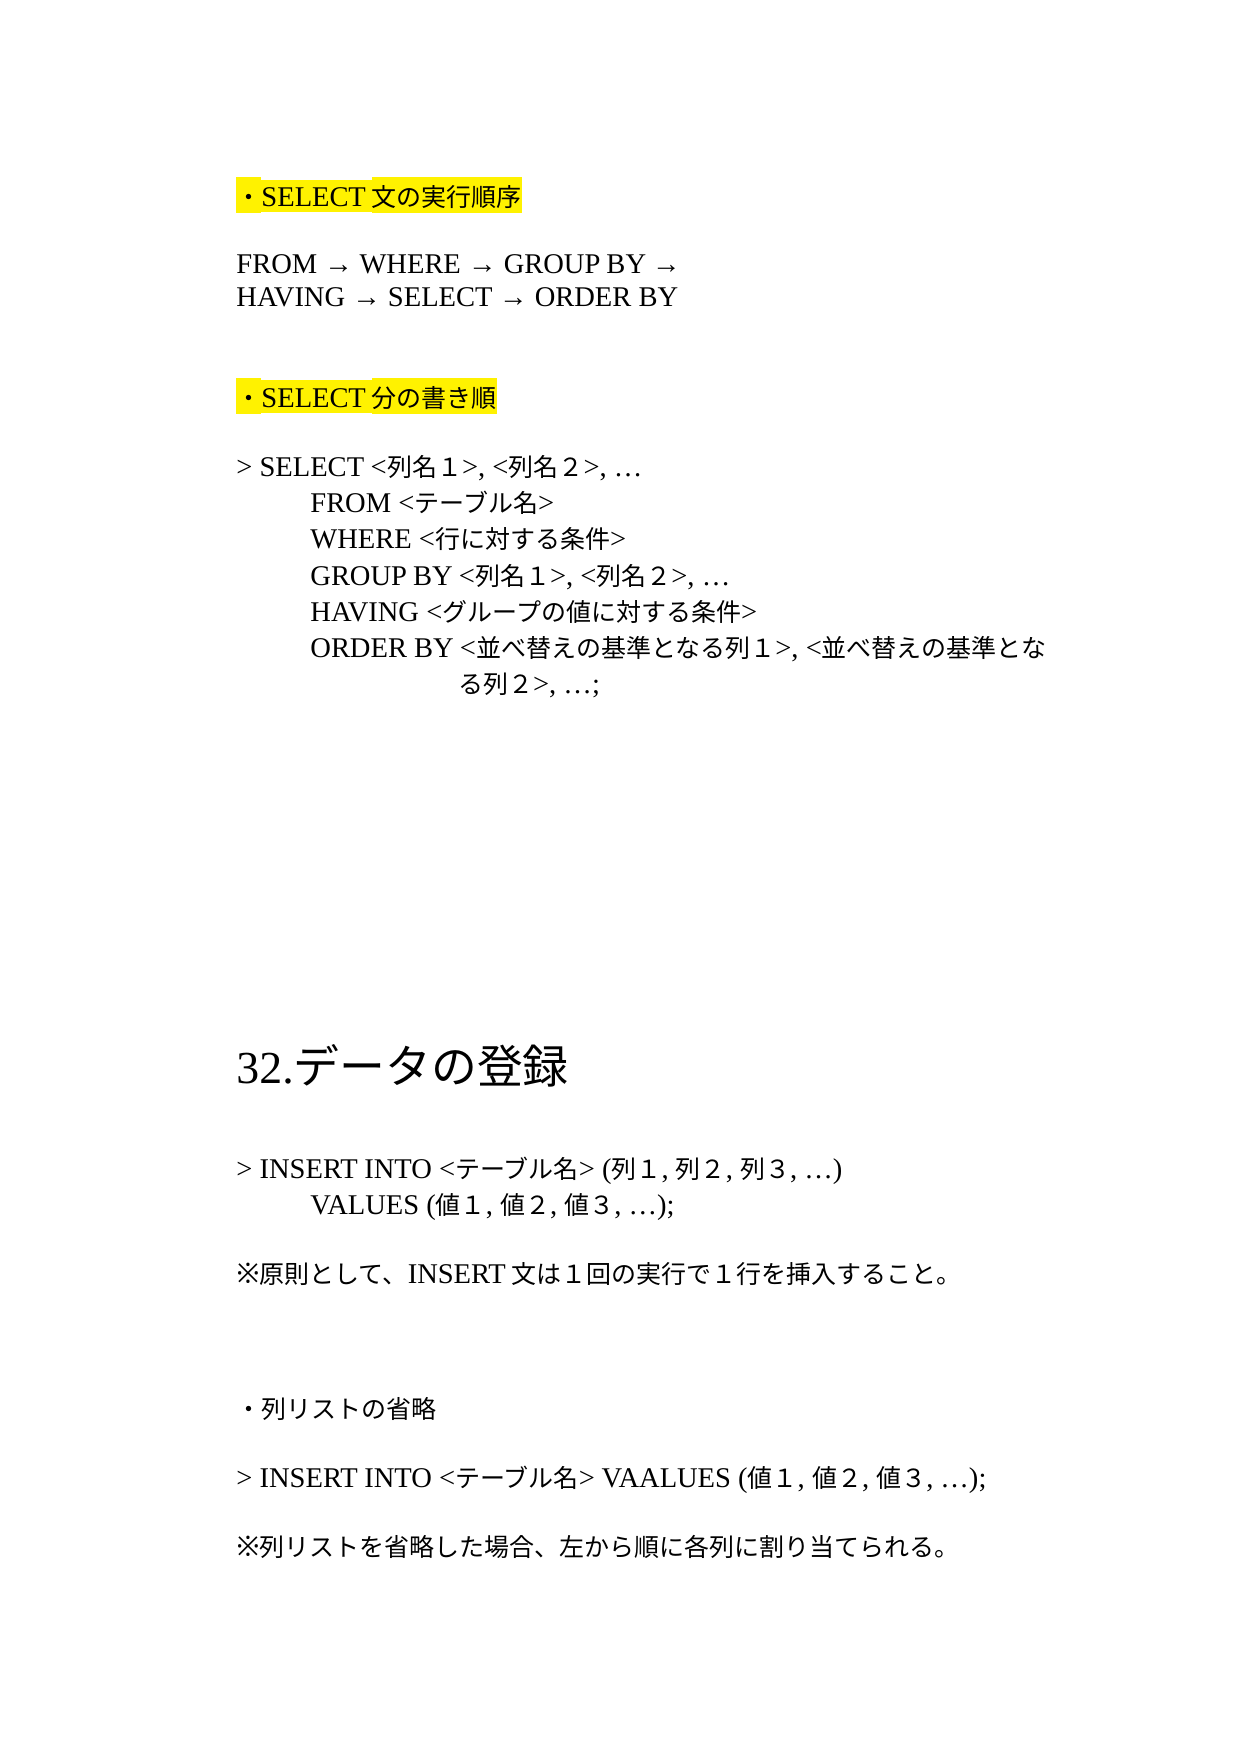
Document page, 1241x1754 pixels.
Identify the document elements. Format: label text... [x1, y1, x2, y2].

text WHERE <行に対する条件> [236, 520, 1063, 556]
text ・列リストの省略 [236, 1389, 1063, 1426]
text VALUES (値１, 値２, 値３, …); [236, 1185, 1063, 1222]
text > INSERT INTO <テーブル名> VAALUES (値１, 値２, 値３, …); [236, 1459, 1063, 1495]
text ・SELECT分の書き順 [236, 378, 1063, 414]
text ・SELECT文の実行順序 [236, 177, 1063, 213]
text ※原則として、INSERT文は１回の実行で１行を挿入すること。 [236, 1254, 1063, 1291]
text > INSERT INTO <テーブル名> (列１, 列２, 列３, …) [236, 1149, 1063, 1185]
text FROM → WHERE → GROUP BY → [236, 246, 1063, 279]
text 32.データの登録 [236, 1030, 1063, 1096]
text HAVING <グループの値に対する条件> [236, 592, 1063, 628]
text GROUP BY <列名１>, <列名２>, … [236, 556, 1063, 592]
text ※列リストを省略した場合、左から順に各列に割り当てられる。 [236, 1528, 1063, 1564]
text ORDER BY <並べ替えの基準となる列１>, <並べ替えの基準とな る列２>, …; [236, 628, 1063, 701]
text FROM <テーブル名> [236, 483, 1063, 520]
text > SELECT <列名１>, <列名２>, … [236, 447, 1063, 483]
text HAVING → SELECT → ORDER BY [236, 279, 1063, 312]
